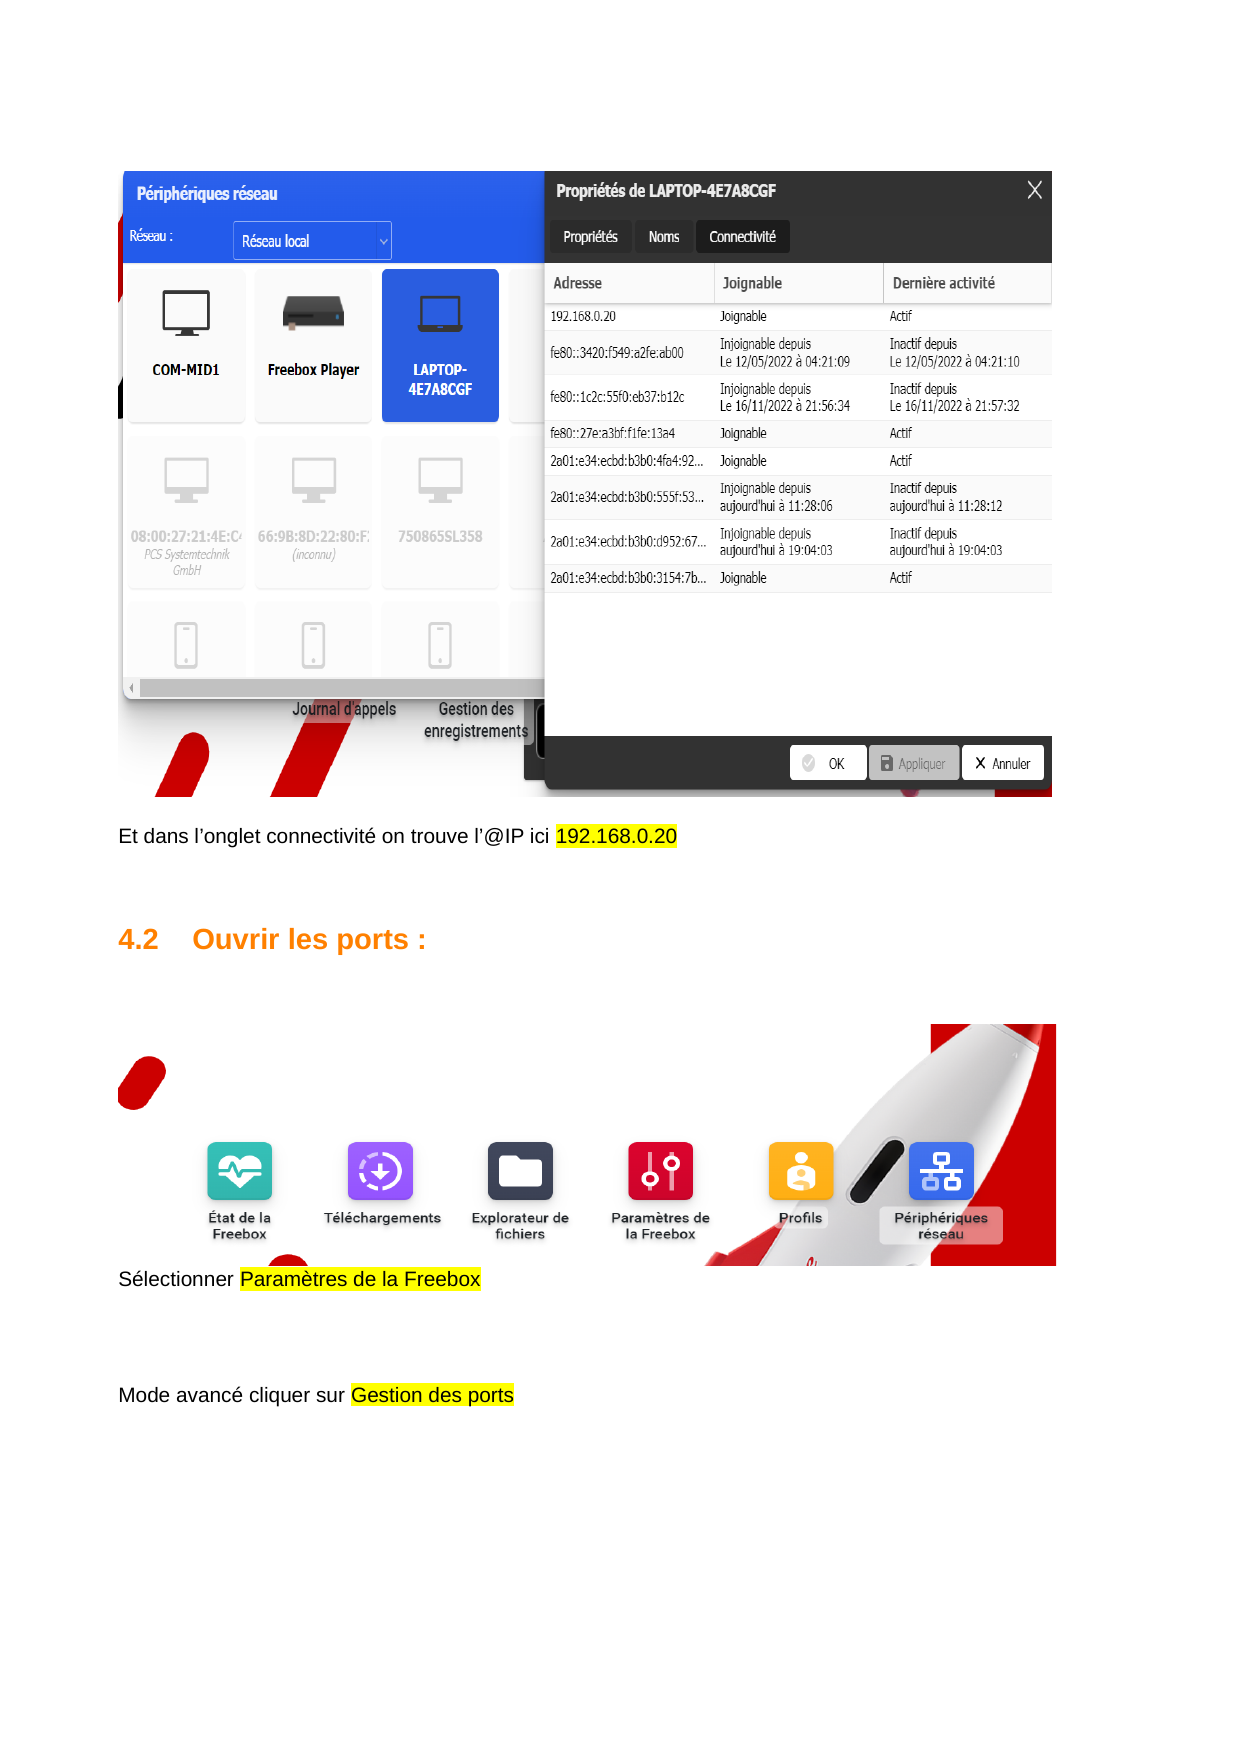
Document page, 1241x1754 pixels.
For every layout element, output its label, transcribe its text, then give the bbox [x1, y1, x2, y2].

text Mode avancé cliquer sur Gestion des ports [118, 1382, 1122, 1406]
text Sélectionner Paramètres de la Freebox [118, 1267, 1122, 1291]
picture [118, 171, 1052, 797]
picture [118, 1024, 1057, 1266]
text Et dans l’onglet connectivité on trouve l’@IP ici 192.168.0.20 [118, 824, 1122, 848]
subtitle Ouvrir les ports : [118, 922, 1122, 956]
